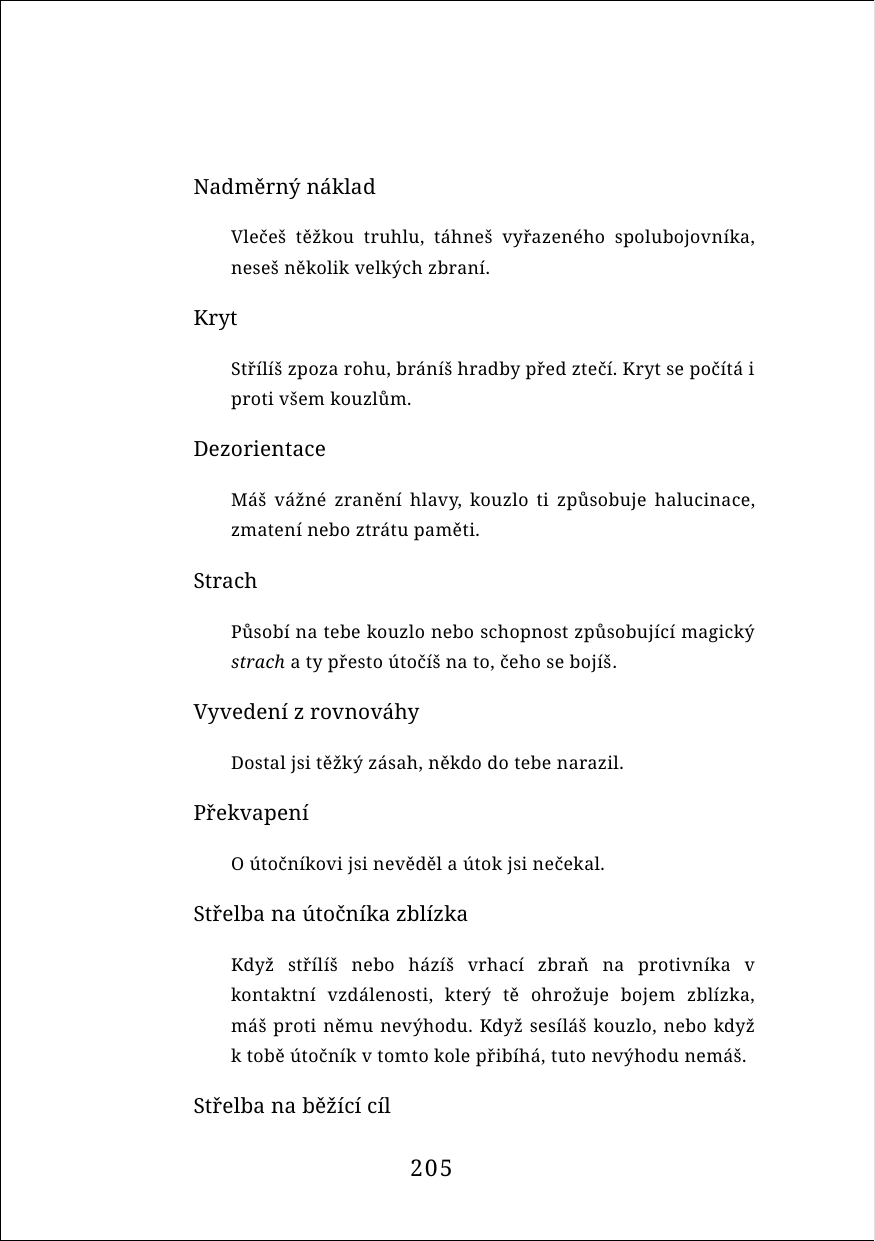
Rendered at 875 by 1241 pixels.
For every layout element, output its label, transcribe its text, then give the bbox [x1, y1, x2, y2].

list Když střílíš nebo házíš vrhací zbraň na protivníka v kontaktní vzdálenosti, který tě ohrožuje bojem zblízka, máš proti němu nevýhodu. Když sesíláš kouzlo, nebo když k tobě útočník v tomto kole přibíhá, tuto nevýhodu nemáš. [193, 953, 756, 1067]
list Překvapení [156, 798, 756, 827]
list Máš vážné zranění hlavy, kouzlo ti způsobuje halucinace, zmatení nebo ztrátu paměti. [193, 488, 756, 542]
list Kryt [156, 303, 756, 332]
list Strach [156, 566, 756, 594]
list Střelba na útočníka zblízka [156, 899, 756, 928]
list Vlečeš těžkou truhlu, táhneš vyřazeného spolubojovníka, neseš několik velkých zbraní. [193, 225, 756, 279]
list O útočníkovi jsi nevěděl a útok jsi nečekal. [193, 852, 756, 876]
list Vyvedení z rovnováhy [156, 697, 756, 726]
list Působí na tebe kouzlo nebo schopnost způsobující magický strach a ty přesto útočíš na to, čeho se bojíš. [193, 619, 756, 673]
list Dostal jsi těžký zásah, někdo do tebe narazil. [193, 750, 756, 774]
list Střílíš zpoza rohu, bráníš hradby před ztečí. Kryt se počítá i proti všem kouzlům. [193, 356, 756, 411]
list Střelba na běžící cíl [156, 1091, 756, 1120]
list Dezorientace [156, 434, 756, 463]
list Nadměrný náklad [156, 172, 756, 200]
